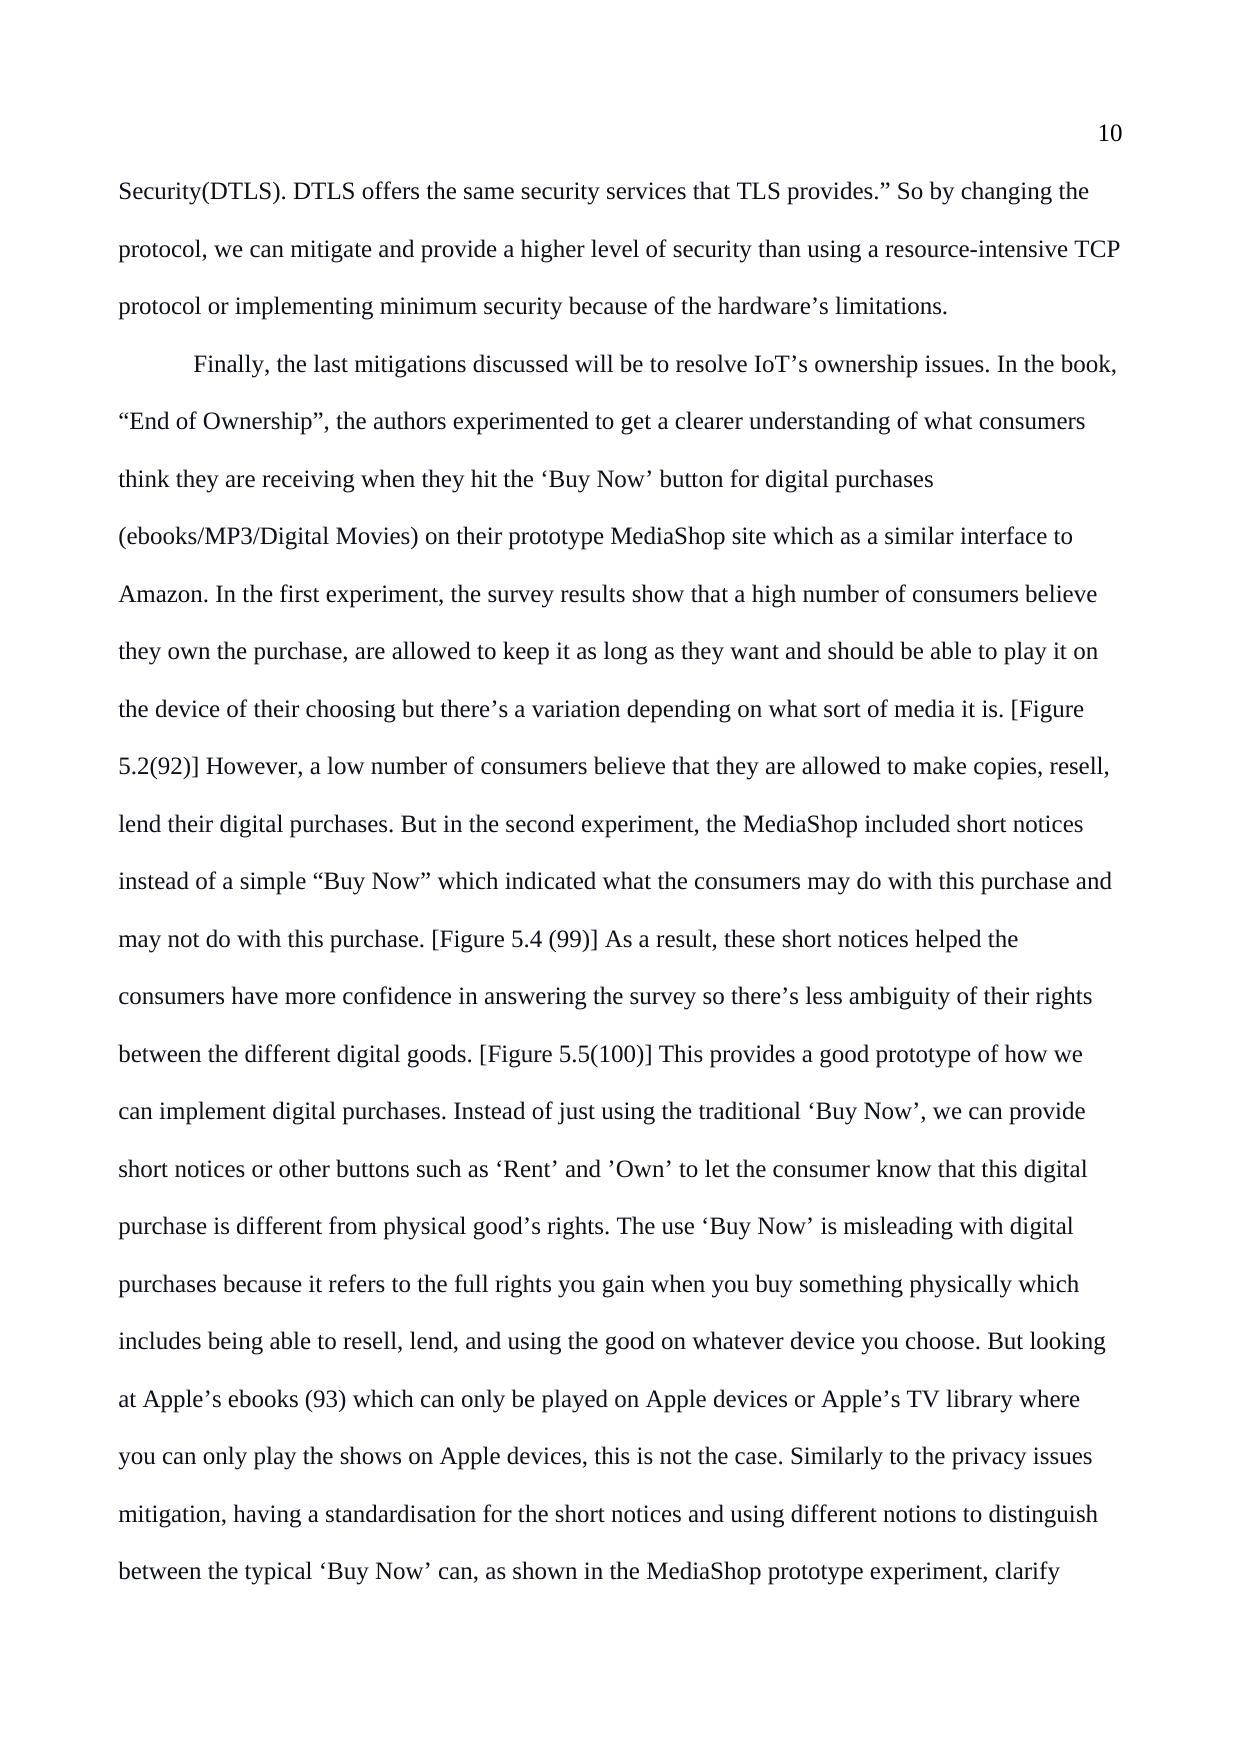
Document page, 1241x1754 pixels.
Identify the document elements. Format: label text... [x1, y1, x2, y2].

text Security(DTLS). DTLS offers the same security services that TLS provides.” So by changing the protocol, we can mitigate and provide a higher level of security than using a resource-intensive TCP protocol or implementing minimum security because of the hardware’s limitations. [118, 176, 1122, 320]
text Finally, the last mitigations discussed will be to resolve IoT’s ownership issues. In the book, “End of Ownership”, the authors experimented to get a clearer understanding of what consumers think they are receiving when they hit the ‘Buy Now’ button for digital purchases (ebooks/MP3/Digital Movies) on their prototype MediaShop site which as a similar interface to Amazon. In the first experiment, the survey results show that a high number of consumers believe they own the purchase, are allowed to keep it as long as they want and should be able to play it on the device of their choosing but there’s a variation depending on what sort of media it is. [Figure 5.2(92)] However, a low number of consumers believe that they are allowed to make copies, resell, lend their digital purchases. But in the second experiment, the MediaShop included short notices instead of a simple “Buy Now” which indicated what the consumers may do with this purchase and may not do with this purchase. [Figure 5.4 (99)] As a result, these short notices helped the consumers have more confidence in answering the survey so there’s less ambiguity of their rights between the different digital goods. [Figure 5.5(100)] This provides a good prototype of how we can implement digital purchases. Instead of just using the traditional ‘Buy Now’, we can provide short notices or other buttons such as ‘Rent’ and ’Own’ to let the consumer know that this digital purchase is different from physical good’s rights. The use ‘Buy Now’ is misleading with digital purchases because it refers to the full rights you gain when you buy something physically which includes being able to resell, lend, and using the good on whatever device you choose. But looking at Apple’s ebooks (93) which can only be played on Apple devices or Apple’s TV library where you can only play the shows on Apple devices, this is not the case. Similarly to the privacy issues mitigation, having a standardisation for the short notices and using different notions to distinguish between the typical ‘Buy Now’ can, as shown in the MediaShop prototype experiment, clarify [118, 349, 1122, 1585]
